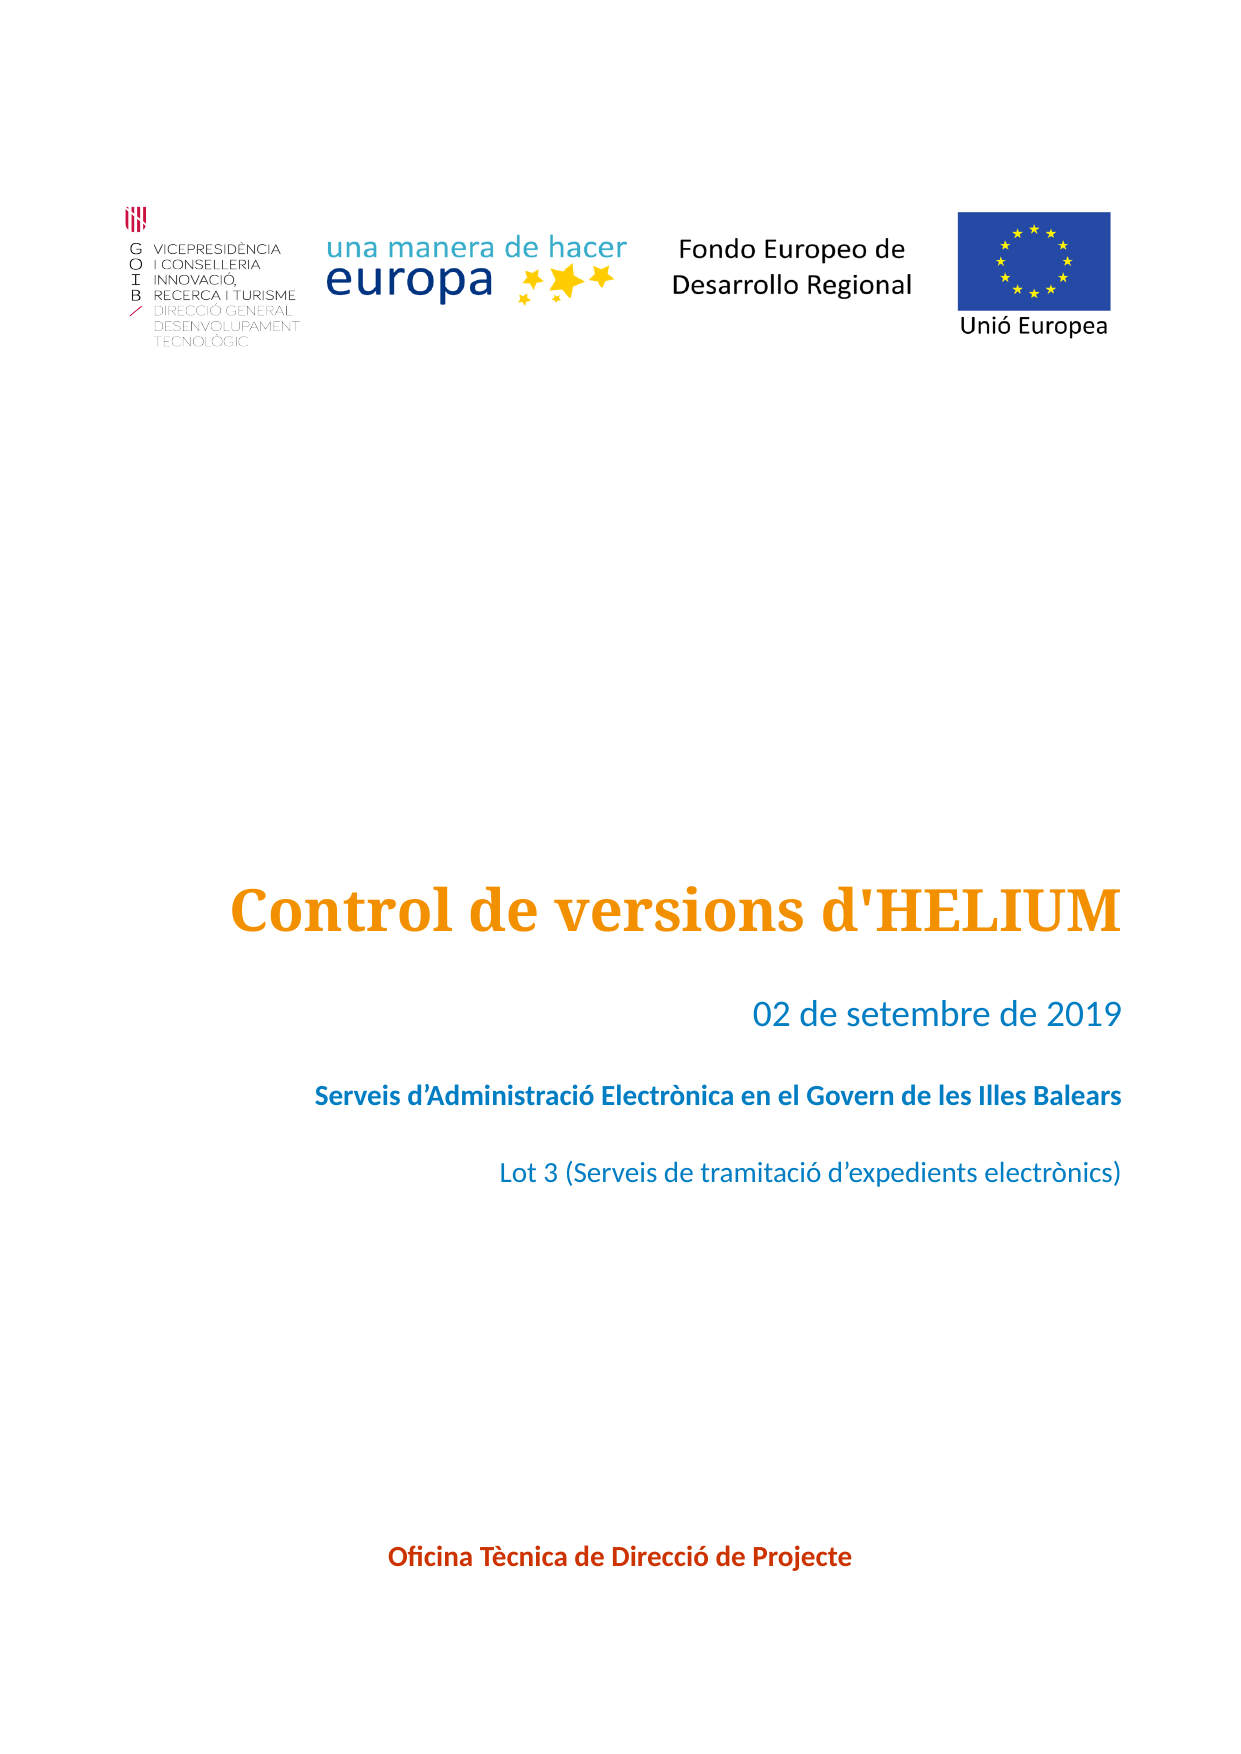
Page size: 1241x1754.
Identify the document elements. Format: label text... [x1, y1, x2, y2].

picture [118, 202, 308, 351]
text Serveis d’Administració Electrònica en el Govern de les Illes Balears [118, 1077, 1122, 1113]
text 02 de setembre de 2019 [118, 990, 1122, 1036]
text Control de versions d'HELIUM [118, 869, 1122, 949]
picture [321, 202, 1122, 352]
text Lot 3 (Serveis de tramitació d’expedients electrònics) [118, 1154, 1122, 1189]
text Oficina Tècnica de Direcció de Projecte [118, 1538, 1122, 1574]
